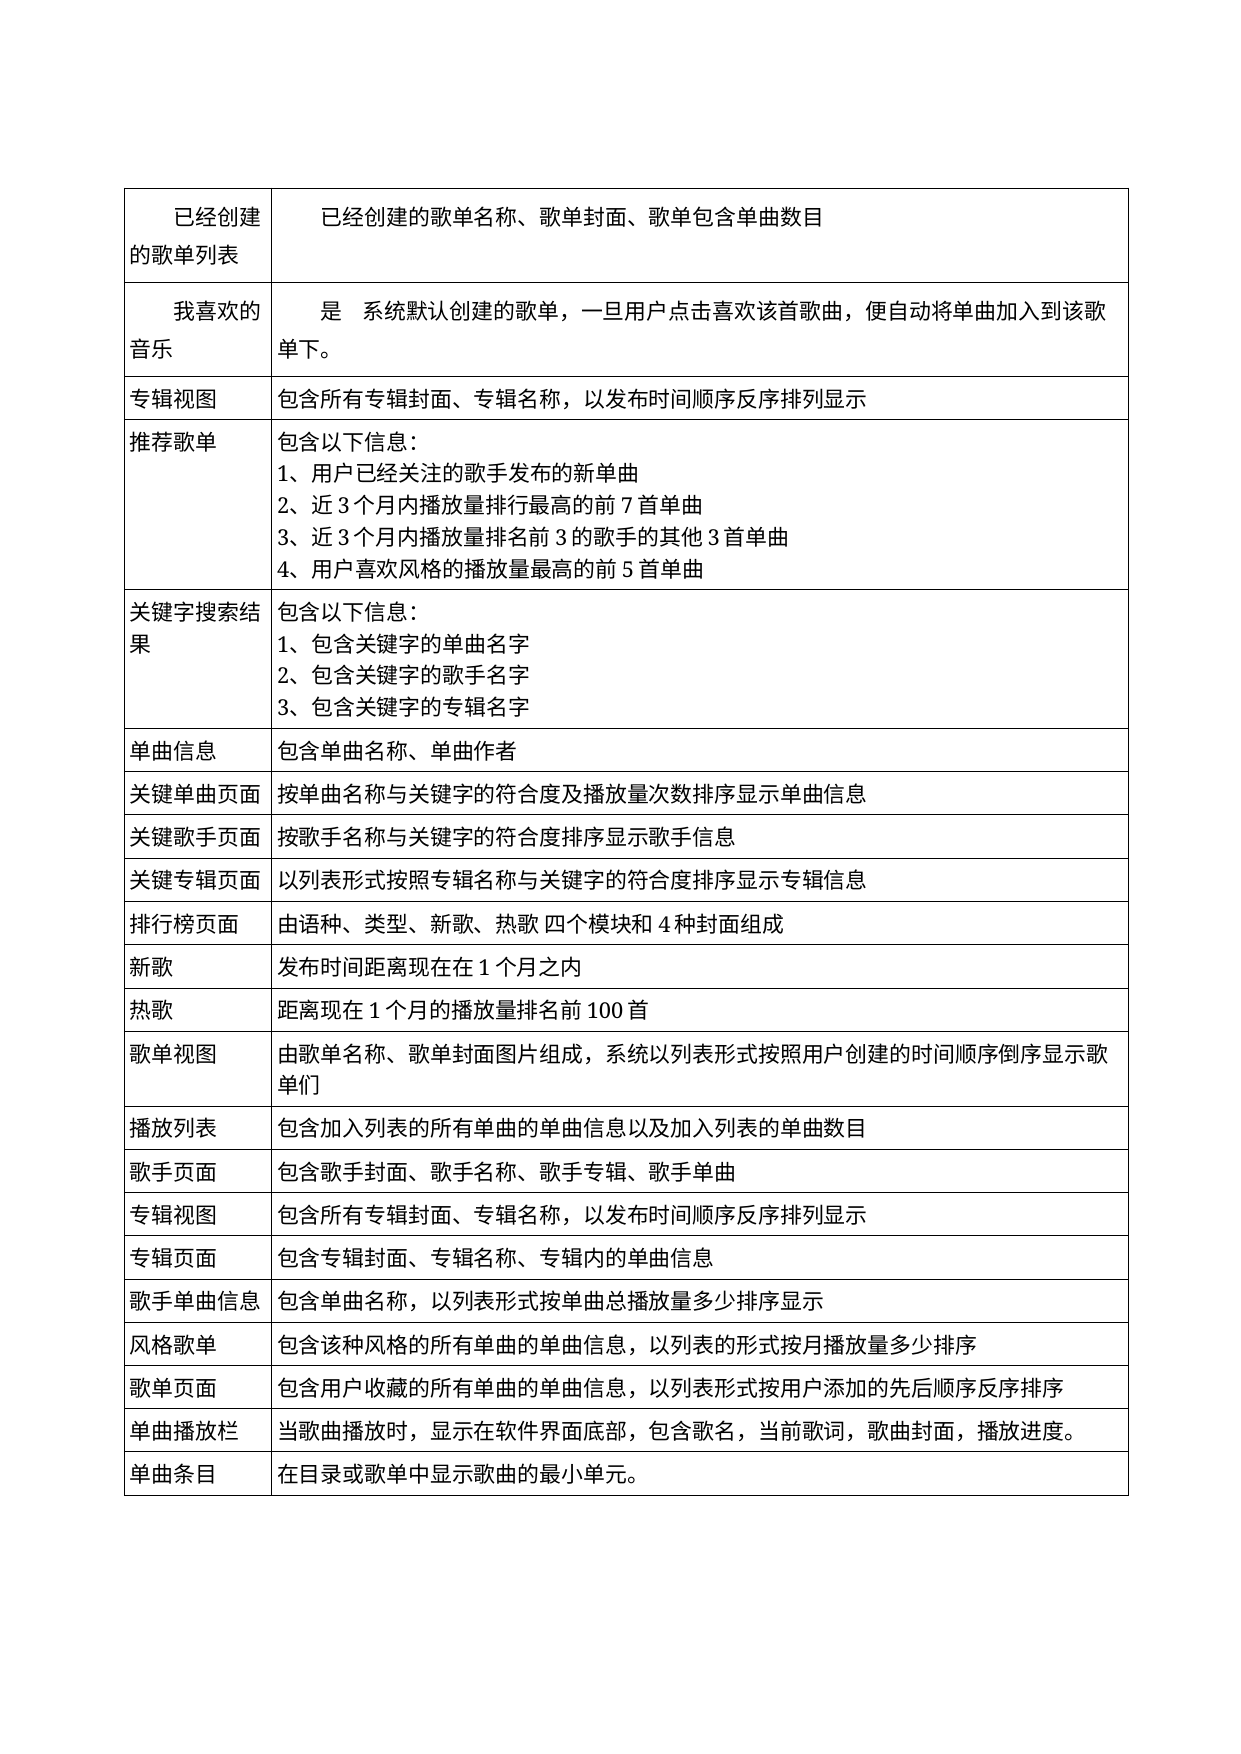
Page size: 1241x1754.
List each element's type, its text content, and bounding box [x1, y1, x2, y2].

table_cell 歌单页面 [125, 1366, 271, 1408]
table_cell 播放列表 [125, 1107, 271, 1149]
table_cell 专辑视图 [125, 1193, 271, 1235]
table_cell 包含单曲名称、单曲作者 [272, 729, 1128, 771]
table_cell 包含歌手封面、歌手名称、歌手专辑、歌手单曲 [272, 1150, 1128, 1192]
table_cell 专辑视图 [125, 377, 271, 419]
table_cell 已经创建的歌单名称、歌单封面、歌单包含单曲数目 [272, 189, 1128, 282]
table_cell 包含专辑封面、专辑名称、专辑内的单曲信息 [272, 1236, 1128, 1278]
table_cell 由语种、类型、新歌、热歌 四个模块和4种封面组成 [272, 902, 1128, 944]
table_cell 单曲信息 [125, 729, 271, 771]
table_cell 歌单视图 [125, 1032, 271, 1106]
table_cell 包含所有专辑封面、专辑名称，以发布时间顺序反序排列显示 [272, 1193, 1128, 1235]
table_cell 推荐歌单 [125, 420, 271, 589]
table_cell 排行榜页面 [125, 902, 271, 944]
table_cell 单曲播放栏 [125, 1409, 271, 1451]
table_cell 包含以下信息： 1、包含关键字的单曲名字 2、包含关键字的歌手名字 3、包含关键字的专辑名字 [272, 590, 1128, 728]
table_cell 包含以下信息： 1、用户已经关注的歌手发布的新单曲 2、近3个月内播放量排行最高的前7首单曲 3、近3个月内播放量排名前3的歌手的其他3首单曲 4、用户喜欢风格的播放量最高的前5首单曲 [272, 420, 1128, 589]
table_cell 关键歌手页面 [125, 815, 271, 857]
table_cell 热歌 [125, 989, 271, 1031]
table_cell 包含单曲名称，以列表形式按单曲总播放量多少排序显示 [272, 1280, 1128, 1322]
table_cell 当歌曲播放时，显示在软件界面底部，包含歌名，当前歌词，歌曲封面，播放进度。 [272, 1409, 1128, 1451]
table_cell 关键单曲页面 [125, 772, 271, 814]
table_cell 按歌手名称与关键字的符合度排序显示歌手信息 [272, 815, 1128, 857]
table_cell 专辑页面 [125, 1236, 271, 1278]
table_cell 歌手单曲信息 [125, 1280, 271, 1322]
table_cell 包含所有专辑封面、专辑名称，以发布时间顺序反序排列显示 [272, 377, 1128, 419]
table_cell 新歌 [125, 945, 271, 987]
table_cell 风格歌单 [125, 1323, 271, 1365]
table_cell 关键字搜索结果 [125, 590, 271, 728]
table_cell 在目录或歌单中显示歌曲的最小单元。 [272, 1452, 1128, 1495]
table_cell 发布时间距离现在在1个月之内 [272, 945, 1128, 987]
table_cell 包含该种风格的所有单曲的单曲信息，以列表的形式按月播放量多少排序 [272, 1323, 1128, 1365]
table_cell 以列表形式按照专辑名称与关键字的符合度排序显示专辑信息 [272, 859, 1128, 901]
table_cell 距离现在1个月的播放量排名前100首 [272, 989, 1128, 1031]
table_cell 歌手页面 [125, 1150, 271, 1192]
table_cell 按单曲名称与关键字的符合度及播放量次数排序显示单曲信息 [272, 772, 1128, 814]
table_cell 包含加入列表的所有单曲的单曲信息以及加入列表的单曲数目 [272, 1107, 1128, 1149]
table_cell 是 系统默认创建的歌单，一旦用户点击喜欢该首歌曲，便自动将单曲加入到该歌单下。 [272, 283, 1128, 376]
table_cell 已经创建的歌单列表 [125, 189, 271, 282]
table_cell 包含用户收藏的所有单曲的单曲信息，以列表形式按用户添加的先后顺序反序排序 [272, 1366, 1128, 1408]
table_cell 单曲条目 [125, 1452, 271, 1495]
table_cell 由歌单名称、歌单封面图片组成，系统以列表形式按照用户创建的时间顺序倒序显示歌单们 [272, 1032, 1128, 1106]
table_cell 我喜欢的音乐 [125, 283, 271, 376]
table_cell 关键专辑页面 [125, 859, 271, 901]
